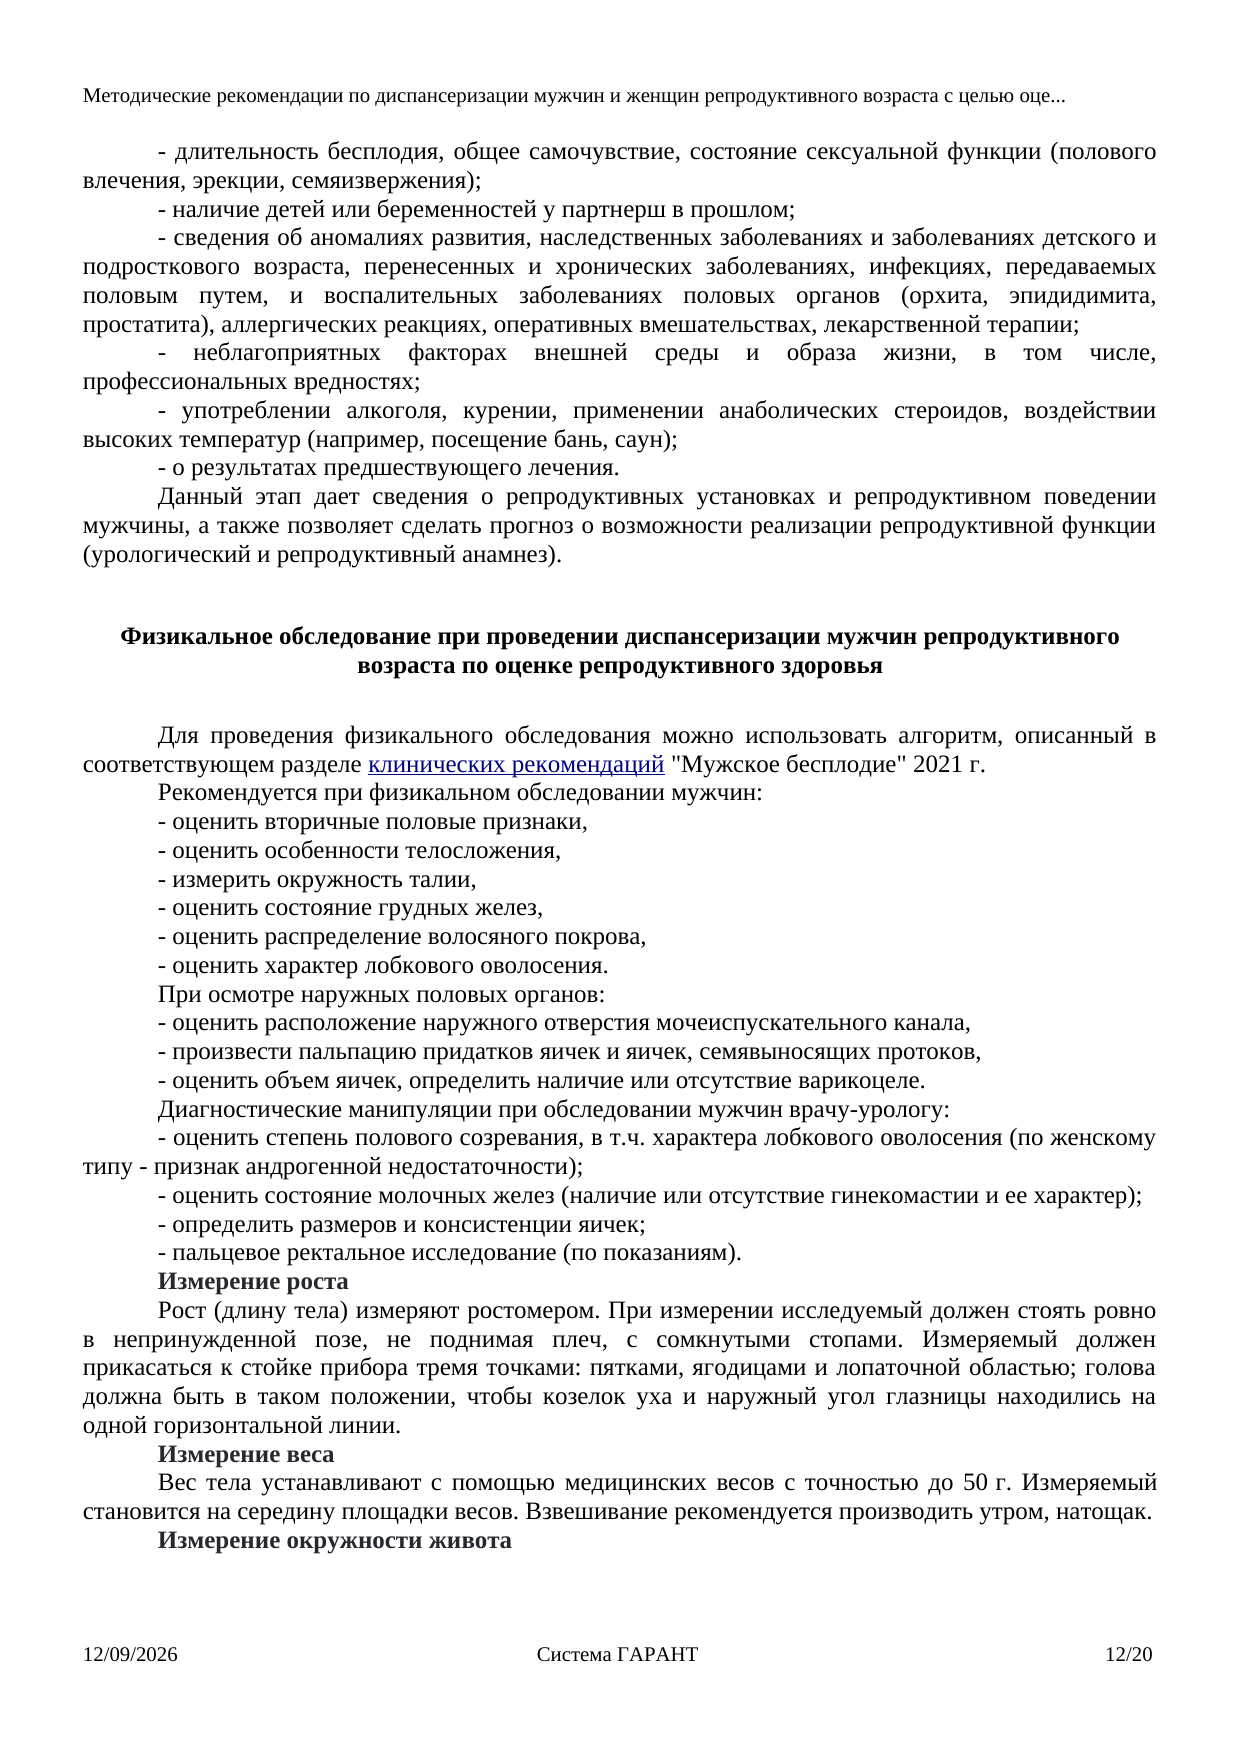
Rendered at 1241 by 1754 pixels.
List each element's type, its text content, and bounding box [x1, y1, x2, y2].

text - определить размеров и консистенции яичек; [83, 1209, 1157, 1237]
text - о результатах предшествующего лечения. [83, 452, 1157, 481]
text - сведения об аномалиях развития, наследственных заболеваниях и заболеваниях детского и подросткового возраста, перенесенных и хронических заболеваниях, инфекциях, передаваемых половым путем, и воспалительных заболеваниях половых органов (орхита, эпидидимита, простатита), аллергических реакциях, оперативных вмешательствах, лекарственной терапии; [83, 222, 1157, 337]
text - оценить распределение волосяного покрова, [83, 921, 1157, 950]
text - оценить состояние молочных желез (наличие или отсутствие гинекомастии и ее характер); [83, 1180, 1157, 1209]
text - произвести пальпацию придатков яичек и яичек, семявыносящих протоков, [83, 1036, 1157, 1065]
text - наличие детей или беременностей у партнерш в прошлом; [83, 194, 1157, 222]
text - оценить объем яичек, определить наличие или отсутствие варикоцеле. [83, 1065, 1157, 1094]
text Измерение окружности живота [83, 1525, 1157, 1554]
text Измерение роста [83, 1266, 1157, 1295]
text - оценить особенности телосложения, [83, 835, 1157, 864]
text - длительность бесплодия, общее самочувствие, состояние сексуальной функции (полового влечения, эрекции, семяизвержения); [83, 136, 1157, 194]
text Вес тела устанавливают с помощью медицинских весов с точностью до 50 г. Измеряемый становится на середину площадки весов. Взвешивание рекомендуется производить утром, натощак. [83, 1467, 1157, 1525]
text - оценить характер лобкового оволосения. [83, 950, 1157, 979]
text - оценить состояние грудных желез, [83, 892, 1157, 921]
text При осмотре наружных половых органов: [83, 979, 1157, 1007]
subtitle Физикальное обследование при проведении диспансеризации мужчин репродуктивного возраста по оценке репродуктивного здоровья [83, 621, 1157, 679]
text - неблагоприятных факторах внешней среды и образа жизни, в том числе, профессиональных вредностях; [83, 337, 1157, 395]
text Измерение веса [83, 1439, 1157, 1467]
text Рекомендуется при физикальном обследовании мужчин: [83, 777, 1157, 806]
text Для проведения физикального обследования можно использовать алгоритм, описанный в соответствующем разделе клинических рекомендаций "Мужское бесплодие" 2021 г. [83, 720, 1157, 777]
text - оценить степень полового созревания, в т.ч. характера лобкового оволосения (по женскому типу - признак андрогенной недостаточности); [83, 1122, 1157, 1180]
text - оценить расположение наружного отверстия мочеиспускательного канала, [83, 1007, 1157, 1036]
text Диагностические манипуляции при обследовании мужчин врачу-урологу: [83, 1094, 1157, 1122]
text - измерить окружность талии, [83, 864, 1157, 892]
text Рост (длину тела) измеряют ростомером. При измерении исследуемый должен стоять ровно в непринужденной позе, не поднимая плеч, с сомкнутыми стопами. Измеряемый должен прикасаться к стойке прибора тремя точками: пятками, ягодицами и лопаточной областью; голова должна быть в таком положении, чтобы козелок уха и наружный угол глазницы находились на одной горизонтальной линии. [83, 1295, 1157, 1439]
text - оценить вторичные половые признаки, [83, 806, 1157, 835]
text - употреблении алкоголя, курении, применении анаболических стероидов, воздействии высоких температур (например, посещение бань, саун); [83, 395, 1157, 452]
text - пальцевое ректальное исследование (по показаниям). [83, 1237, 1157, 1266]
text Данный этап дает сведения о репродуктивных установках и репродуктивном поведении мужчины, а также позволяет сделать прогноз о возможности реализации репродуктивной функции (урологический и репродуктивный анамнез). [83, 481, 1157, 567]
